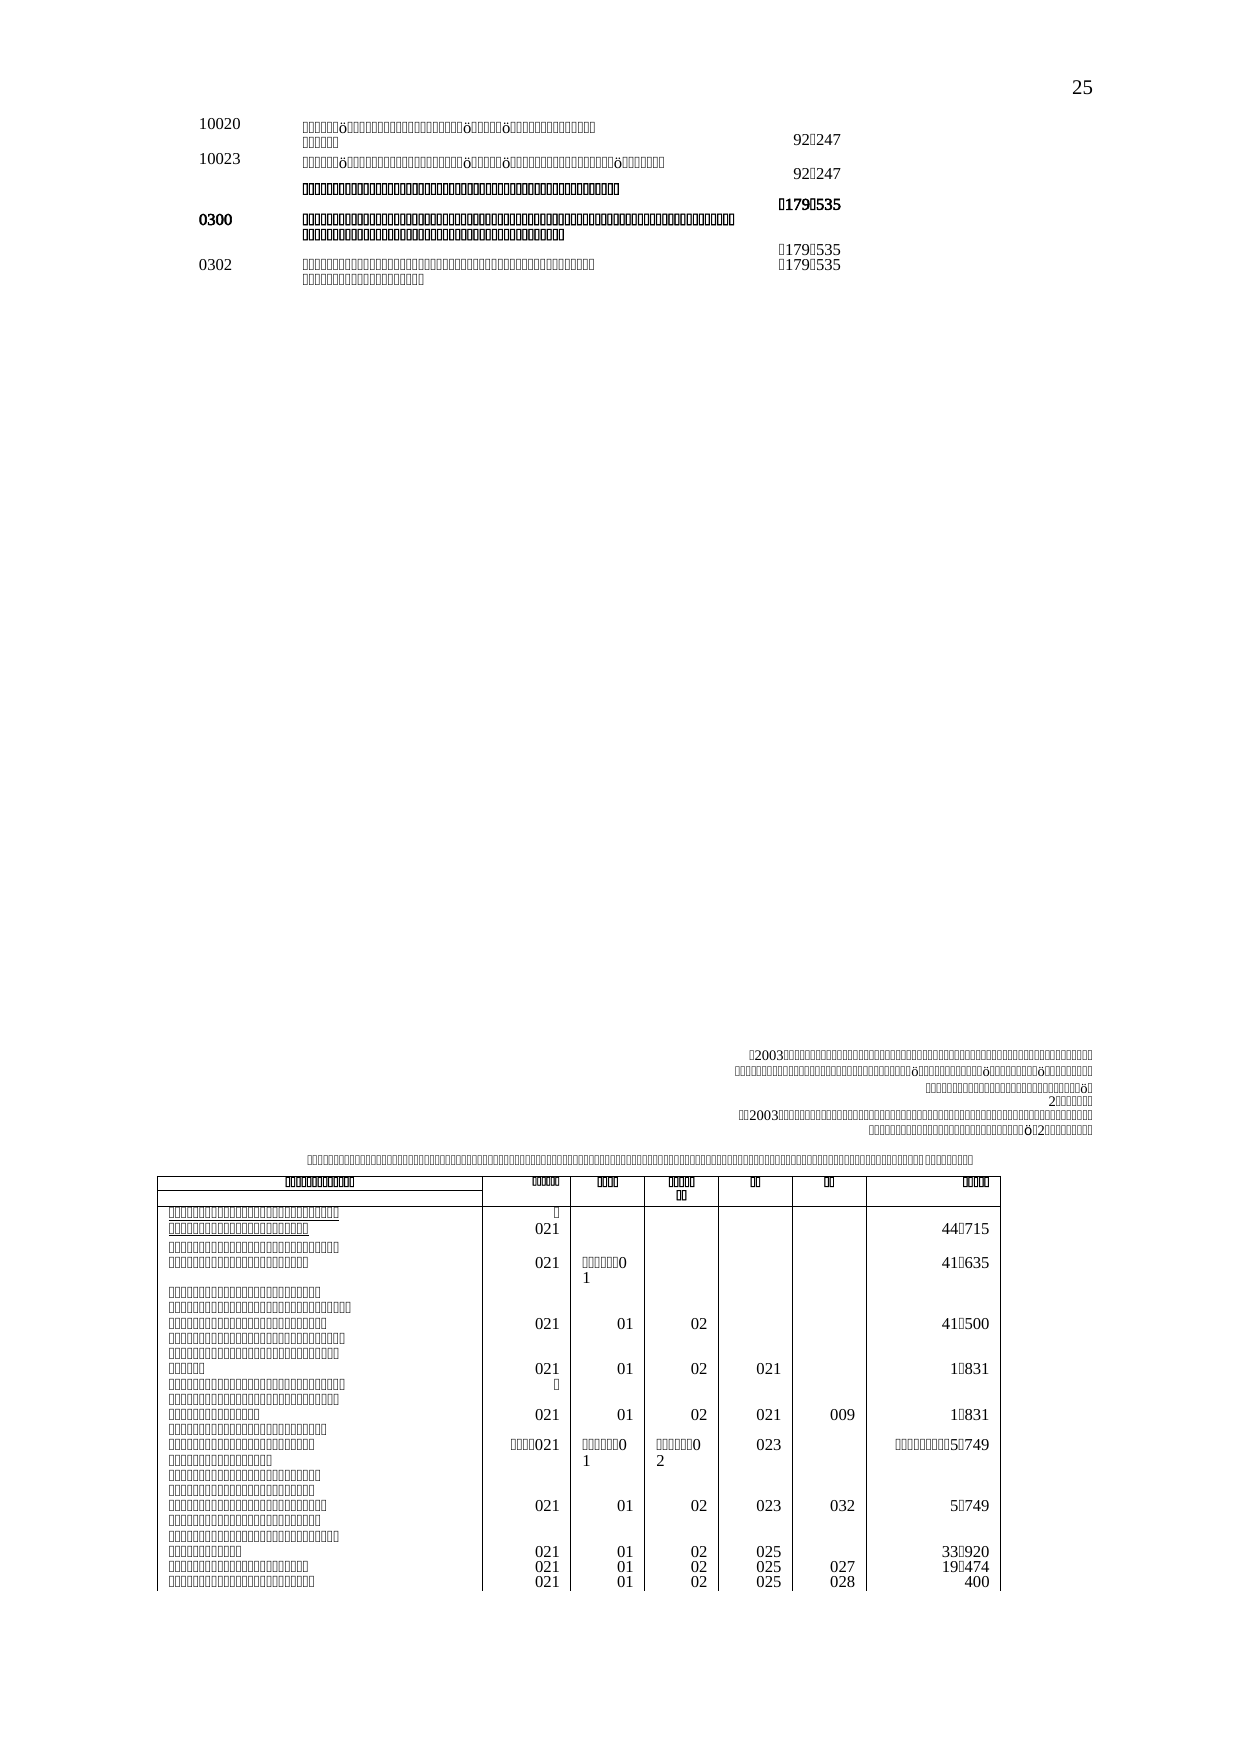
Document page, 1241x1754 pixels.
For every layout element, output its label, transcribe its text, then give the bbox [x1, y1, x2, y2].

table_header  [483, 1177, 570, 1206]
table_cell  [188, 153, 291, 183]
table_cell  [867, 1515, 1000, 1561]
table_cell  [571, 1241, 644, 1287]
table_header  [793, 1177, 866, 1206]
table_cell   [291, 259, 749, 289]
table_header   [645, 1177, 718, 1206]
table_cell  [483, 1470, 570, 1515]
table_cell [793, 1333, 866, 1378]
text  [187, 1110, 1093, 1123]
table_cell  [749, 214, 852, 259]
table_cell  [483, 1424, 570, 1469]
table_cell  [867, 1378, 1000, 1424]
table_cell [719, 1241, 792, 1287]
table_cell  [793, 1561, 866, 1576]
table_header  [158, 1177, 482, 1190]
table_cell [793, 1287, 866, 1333]
table_cell  [749, 259, 852, 289]
table_cell  [719, 1576, 792, 1591]
table_cell  [719, 1424, 792, 1469]
table_cell  [571, 1378, 644, 1424]
table_cell  [867, 1207, 1000, 1241]
table_cell  [188, 214, 291, 259]
table_cell  [793, 1576, 866, 1591]
table_cell  [645, 1333, 718, 1378]
table_cell  [571, 1470, 644, 1515]
table_cell [719, 1287, 792, 1333]
table_cell [852, 259, 985, 289]
table_cell [852, 214, 985, 259]
table_header  [867, 1177, 1000, 1206]
table_cell [793, 1241, 866, 1287]
table_cell [852, 118, 985, 153]
table_cell  [571, 1576, 644, 1591]
table_cell  [483, 1561, 570, 1576]
table_cell [852, 153, 985, 183]
table_cell [793, 1424, 866, 1469]
table_cell  [645, 1561, 718, 1576]
table_cell   [483, 1378, 570, 1424]
table_cell    [158, 1470, 482, 1515]
text  [187, 1050, 1093, 1063]
table_cell    [158, 1424, 482, 1469]
table_cell  [645, 1576, 718, 1591]
table_cell  [645, 1424, 718, 1469]
table_cell  [719, 1470, 792, 1515]
table_cell öööö [291, 153, 749, 183]
table_cell  [483, 1287, 570, 1333]
table_cell  [867, 1576, 1000, 1591]
table_cell  [158, 1576, 482, 1591]
table_cell  [483, 1515, 570, 1561]
table_cell   [158, 1241, 482, 1287]
table_cell  [719, 1333, 792, 1378]
table_cell [852, 183, 985, 213]
table_cell  [719, 1561, 792, 1576]
table_cell  [645, 1515, 718, 1561]
text ööö [187, 1063, 1093, 1080]
table_cell [985, 153, 1001, 183]
table_cell  [645, 1378, 718, 1424]
table_cell [645, 1207, 718, 1241]
table_cell  [793, 1470, 866, 1515]
table_cell  [291, 183, 749, 213]
text  [187, 1097, 1093, 1110]
table_cell  [793, 1378, 866, 1424]
table_cell [793, 1207, 866, 1241]
table_cell  [188, 259, 291, 289]
table_cell  [291, 214, 749, 259]
text ö [187, 1123, 1093, 1140]
table_cell [719, 1207, 792, 1241]
table_cell  [719, 1378, 792, 1424]
table_cell [985, 259, 1001, 289]
table_cell [188, 183, 291, 213]
table_cell   [158, 1207, 482, 1241]
table_cell    [158, 1287, 482, 1333]
table_cell  [719, 1515, 792, 1561]
table_cell    [158, 1515, 482, 1561]
table_cell [571, 1207, 644, 1241]
table_cell  [483, 1576, 570, 1591]
table_cell  [571, 1333, 644, 1378]
table_cell [985, 118, 1001, 153]
table_header  [719, 1177, 792, 1206]
table_cell  [867, 1424, 1000, 1469]
table_cell  [483, 1241, 570, 1287]
table_cell ööö  [291, 118, 749, 153]
text  [187, 1155, 1093, 1168]
table_cell  [749, 183, 852, 213]
table_cell [158, 1191, 482, 1206]
table_cell [793, 1515, 866, 1561]
table_cell  [645, 1470, 718, 1515]
table_cell [645, 1241, 718, 1287]
table_cell  [483, 1333, 570, 1378]
table_cell  [867, 1241, 1000, 1287]
table_cell  [571, 1515, 644, 1561]
table_cell  [867, 1333, 1000, 1378]
table_cell  [158, 1561, 482, 1576]
table_cell  [749, 153, 852, 183]
table_cell    [158, 1378, 482, 1424]
table_cell  [571, 1561, 644, 1576]
table_cell [985, 214, 1001, 259]
table_cell  [571, 1424, 644, 1469]
table_cell  [867, 1287, 1000, 1333]
table_cell [985, 183, 1001, 213]
table_cell  [645, 1287, 718, 1333]
text ö [187, 1080, 1093, 1097]
table_cell    [158, 1333, 482, 1378]
table_cell  [571, 1287, 644, 1333]
table_cell  [188, 118, 291, 153]
table_cell   [483, 1207, 570, 1241]
table_cell  [867, 1561, 1000, 1576]
table_cell  [749, 118, 852, 153]
table_cell  [867, 1470, 1000, 1515]
table_header  [571, 1177, 644, 1206]
